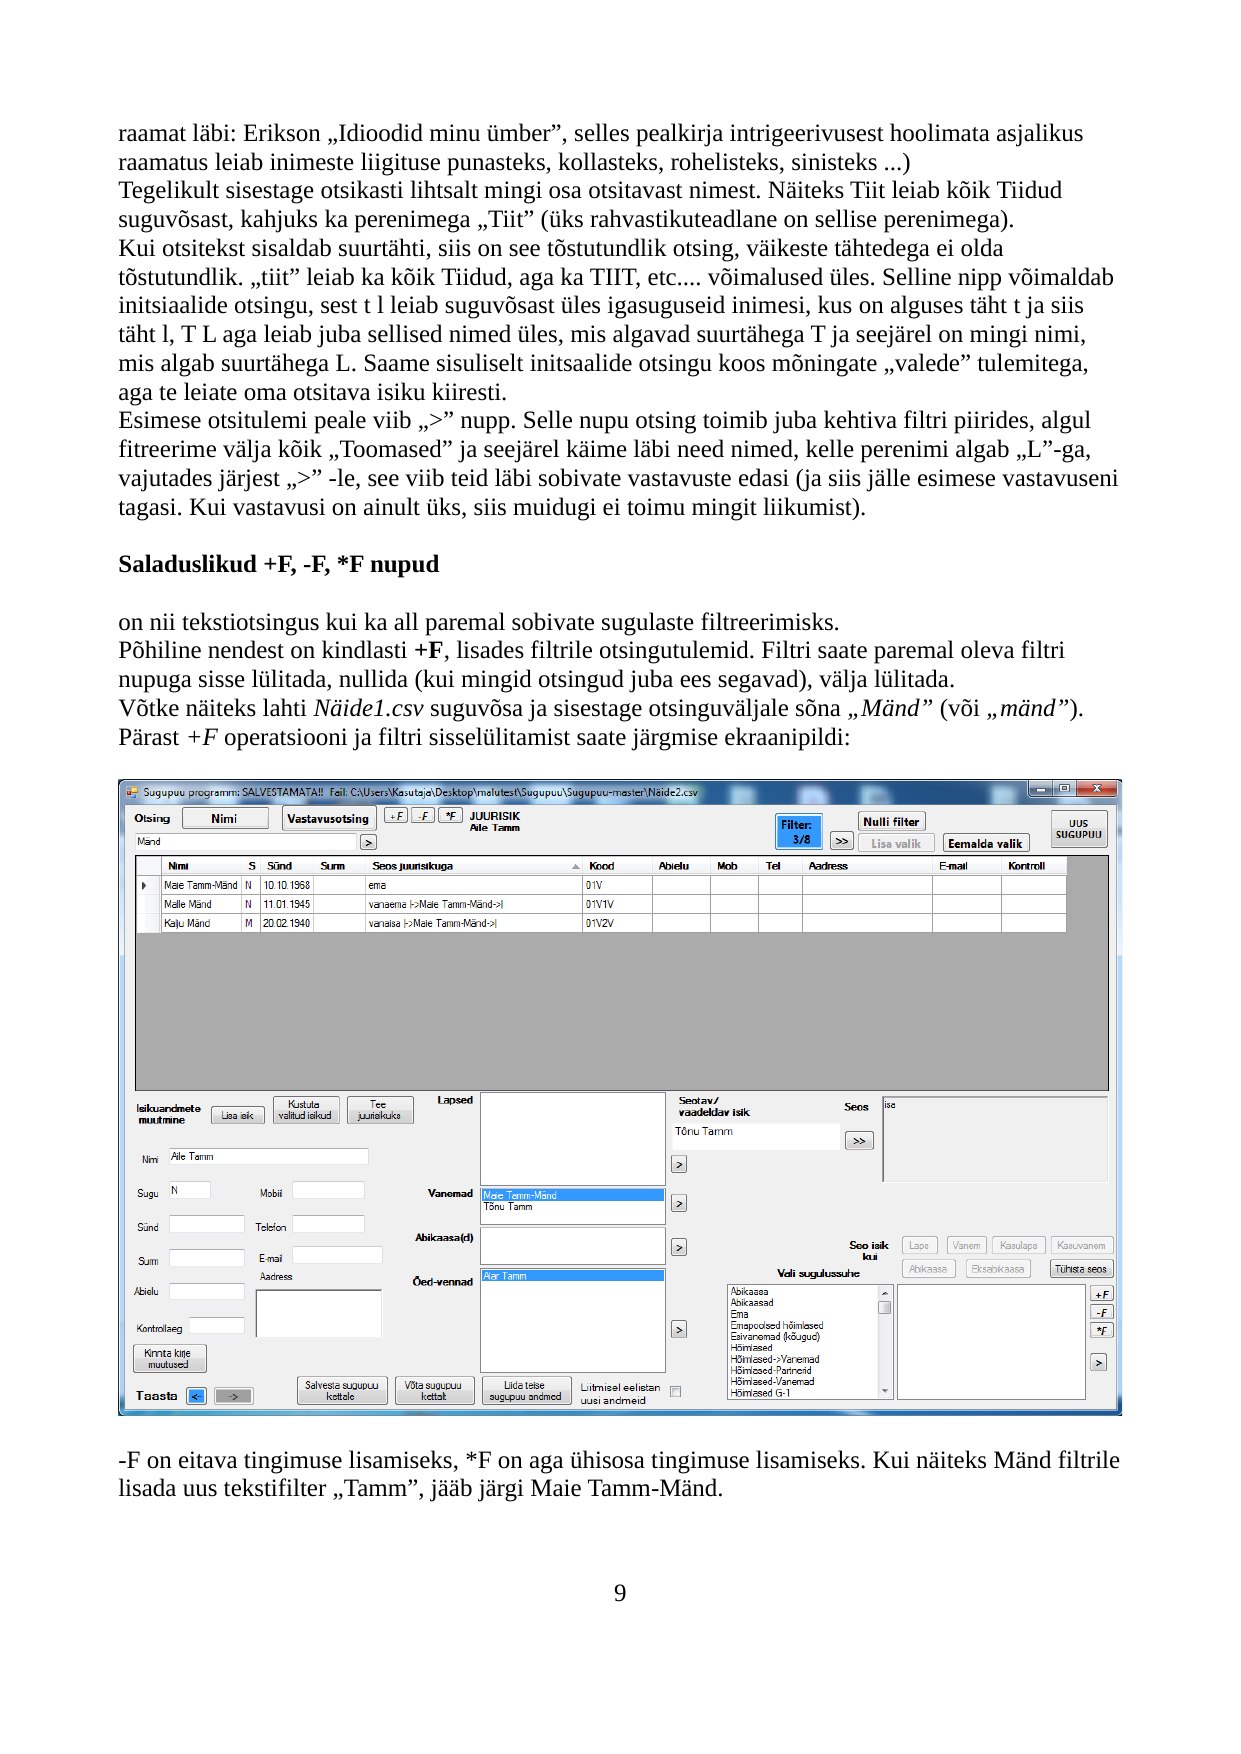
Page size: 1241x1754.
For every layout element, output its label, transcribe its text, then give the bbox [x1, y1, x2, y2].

text lisada uus tekstifilter „Tamm”, jääb järgi Maie Tamm-Mänd. [118, 1473, 1122, 1502]
text on nii tekstiotsingus kui ka all paremal sobivate sugulaste filtreerimisks. [118, 607, 1122, 636]
text -F on eitava tingimuse lisamiseks, *F on aga ühisosa tingimuse lisamiseks. Kui näiteks Mänd filtrile [118, 1445, 1122, 1473]
text vajutades järjest „>” -le, see viib teid läbi sobivate vastavuste edasi (ja siis jälle esimese vastavuseni tagasi. Kui vastavusi on ainult üks, siis muidugi ei toimu mingit liikumist). [118, 463, 1122, 521]
text Saladuslikud +F, -F, *F nupud [118, 549, 1122, 607]
text Võtke näiteks lahti Näide1.csv suguvõsa ja sisestage otsinguväljale sõna „Mänd” (või „mänd”). [118, 693, 1122, 722]
text raamat läbi: Erikson „Idioodid minu ümber”, selles pealkirja intrigeerivusest hoolimata asjalikus raamatus leiab inimeste liigituse punasteks, kollasteks, rohelisteks, sinisteks ...) Tegelikult sisestage otsikasti lihtsalt mingi osa otsitavast nimest. Näiteks Tiit leiab kõik Tiidud suguvõsast, kahjuks ka perenimega „Tiit” (üks rahvastikuteadlane on sellise perenimega). Kui otsitekst sisaldab suurtähti, siis on see tõstutundlik otsing, väikeste tähtedega ei olda tõstutundlik. „tiit” leiab ka kõik Tiidud, aga ka TIIT, etc.... võimalused üles. Selline nipp võimaldab initsiaalide otsingu, sest t l leiab suguvõsast üles igasuguseid inimesi, kus on alguses täht t ja siis täht l, T L aga leiab juba sellised nimed üles, mis algavad suurtähega T ja seejärel on mingi nimi, mis algab suurtähega L. Saame sisuliselt initsaalide otsingu koos mõningate „valede” tulemitega, aga te leiate oma otsitava isiku kiiresti. [118, 118, 1122, 406]
text Pärast +F operatsiooni ja filtri sisselülitamist saate järgmise ekraanipildi: [118, 722, 1122, 751]
picture [118, 779, 1123, 1416]
text Esimese otsitulemi peale viib „>” nupp. Selle nupu otsing toimib juba kehtiva filtri piirides, algul fitreerime välja kõik „Toomased” ja seejärel käime läbi need nimed, kelle perenimi algab „L”-ga, [118, 406, 1122, 463]
text Põhiline nendest on kindlasti +F, lisades filtrile otsingutulemid. Filtri saate paremal oleva filtri nupuga sisse lülitada, nullida (kui mingid otsingud juba ees segavad), välja lülitada. [118, 636, 1122, 693]
